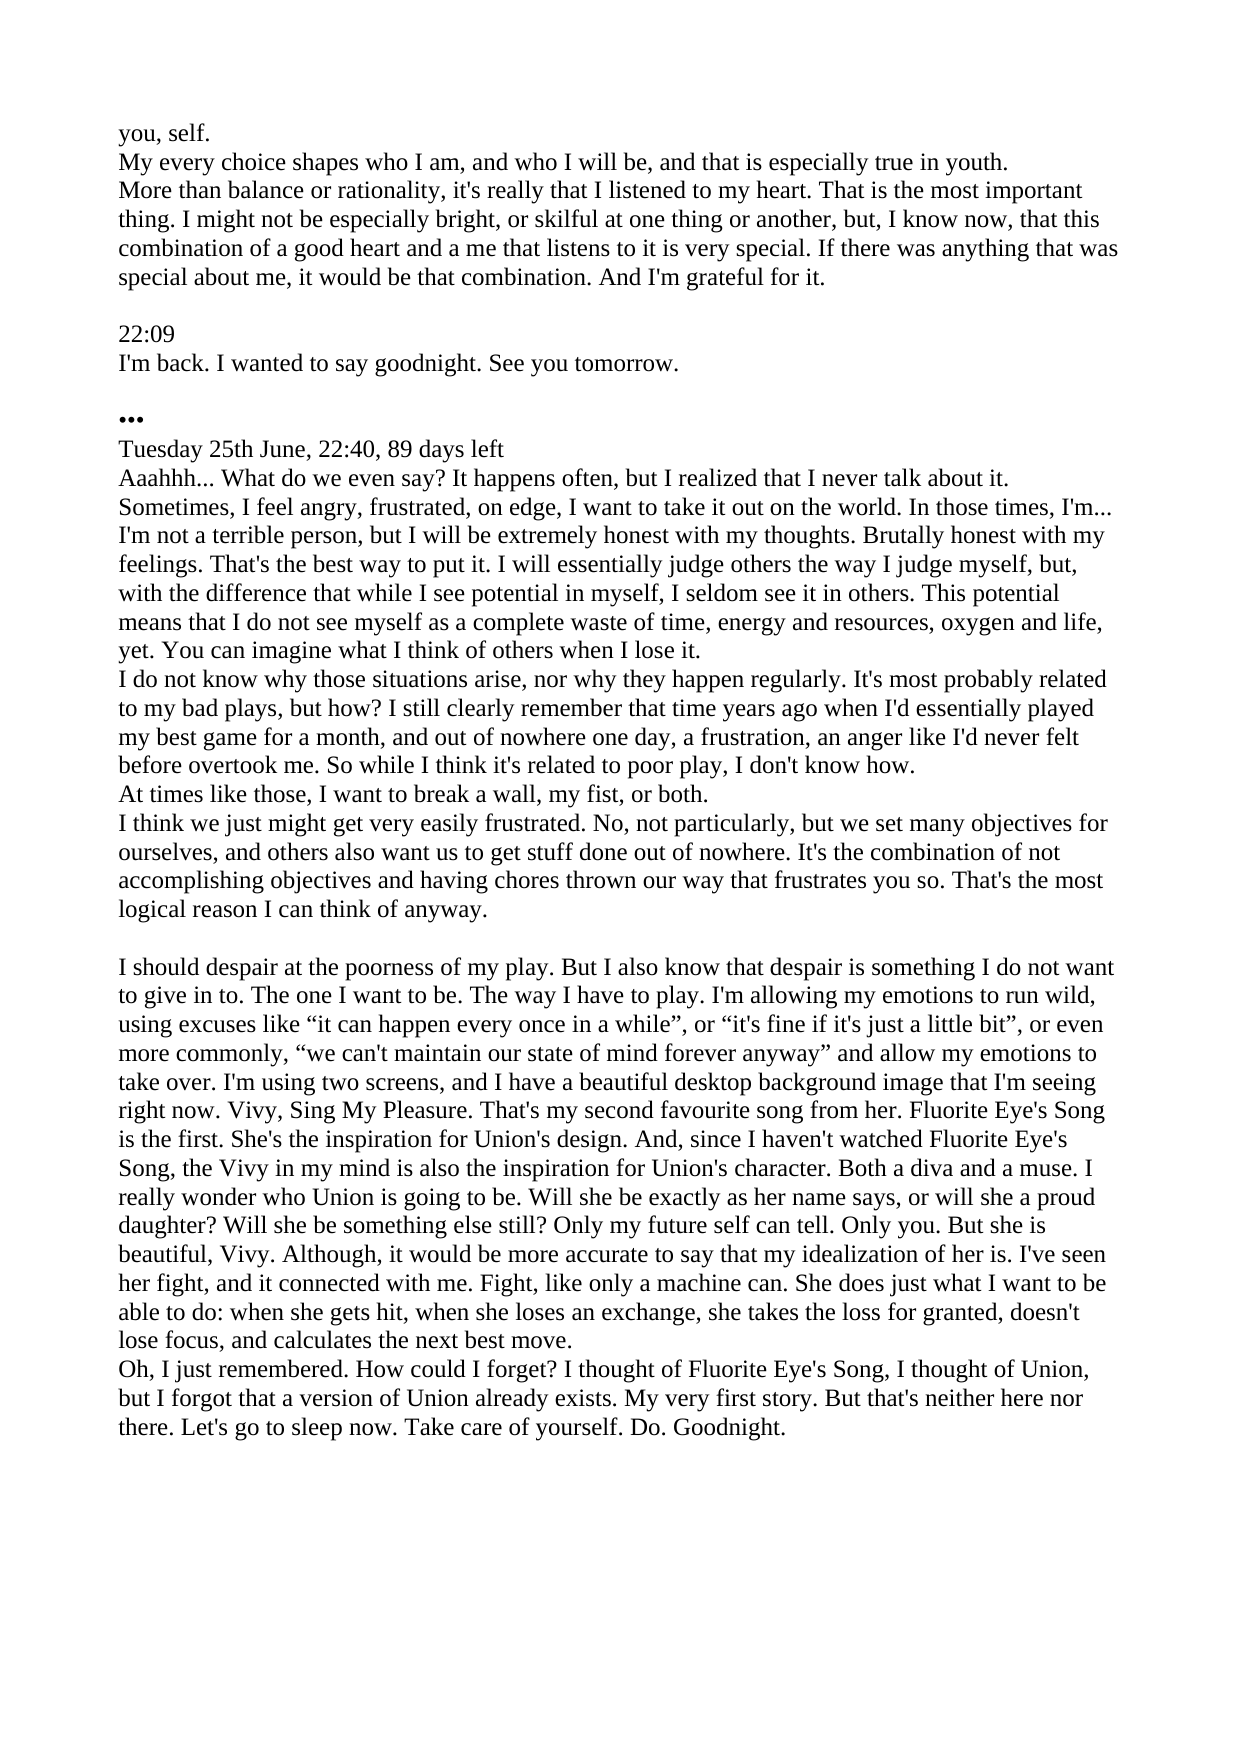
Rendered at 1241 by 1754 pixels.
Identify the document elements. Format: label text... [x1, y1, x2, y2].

text you, self. [118, 118, 1122, 147]
text Oh, I just remembered. How could I forget? I thought of Fluorite Eye's Song, I thought of Union, but I forgot that a version of Union already exists. My very first story. But that's neither here nor there. Let's go to sleep now. Take care of yourself. Do. Goodnight. [118, 1354, 1122, 1441]
text 22:09 [118, 319, 1122, 348]
text I do not know why those situations arise, nor why they happen regularly. It's most probably related to my bad plays, but how? I still clearly remember that time years ago when I'd essentially played my best game for a month, and out of nowhere one day, a frustration, an anger like I'd never felt before overtook me. So while I think it's related to poor play, I don't know how. [118, 664, 1122, 779]
text I should despair at the poorness of my play. But I also know that despair is something I do not want to give in to. The one I want to be. The way I have to play. I'm allowing my emotions to run wild, using excuses like “it can happen every once in a while”, or “it's fine if it's just a little bit”, or even more commonly, “we can't maintain our state of mind forever anyway” and allow my emotions to take over. I'm using two screens, and I have a beautiful desktop background image that I'm seeing right now. Vivy, Sing My Pleasure. That's my second favourite song from her. Fluorite Eye's Song is the first. She's the inspiration for Union's design. And, since I haven't watched Fluorite Eye's Song, the Vivy in my mind is also the inspiration for Union's character. Both a diva and a muse. I really wonder who Union is going to be. Will she be exactly as her name says, or will she a proud daughter? Will she be something else still? Only my future self can tell. Only you. But she is beautiful, Vivy. Although, it would be more accurate to say that my idealization of her is. I've seen her fight, and it connected with me. Fight, like only a machine can. She does just what I want to be able to do: when she gets hit, when she loses an exchange, she takes the loss for granted, doesn't lose focus, and calculates the next best move. [118, 952, 1122, 1354]
text I think we just might get very easily frustrated. No, not particularly, but we set many objectives for ourselves, and others also want us to get stuff done out of nowhere. It's the combination of not accomplishing objectives and having chores thrown our way that frustrates you so. That's the most logical reason I can think of anyway. [118, 808, 1122, 923]
text ••• [118, 406, 1122, 434]
text Aaahhh... What do we even say? It happens often, but I realized that I never talk about it. Sometimes, I feel angry, frustrated, on edge, I want to take it out on the world. In those times, I'm... I'm not a terrible person, but I will be extremely honest with my thoughts. Brutally honest with my feelings. That's the best way to put it. I will essentially judge others the way I judge myself, but, with the difference that while I see potential in myself, I seldom see it in others. This potential means that I do not see myself as a complete waste of time, energy and resources, oxygen and life, yet. You can imagine what I think of others when I lose it. [118, 463, 1122, 664]
text At times like those, I want to break a wall, my fist, or both. [118, 779, 1122, 808]
text More than balance or rationality, it's really that I listened to my heart. That is the most important thing. I might not be especially bright, or skilful at one thing or another, but, I know now, that this combination of a good heart and a me that listens to it is very special. If there was anything that was special about me, it would be that combination. And I'm grateful for it. [118, 176, 1122, 291]
text My every choice shapes who I am, and who I will be, and that is especially true in youth. [118, 147, 1122, 176]
text I'm back. I wanted to say goodnight. See you tomorrow. [118, 348, 1122, 377]
text Tuesday 25th June, 22:40, 89 days left [118, 434, 1122, 463]
